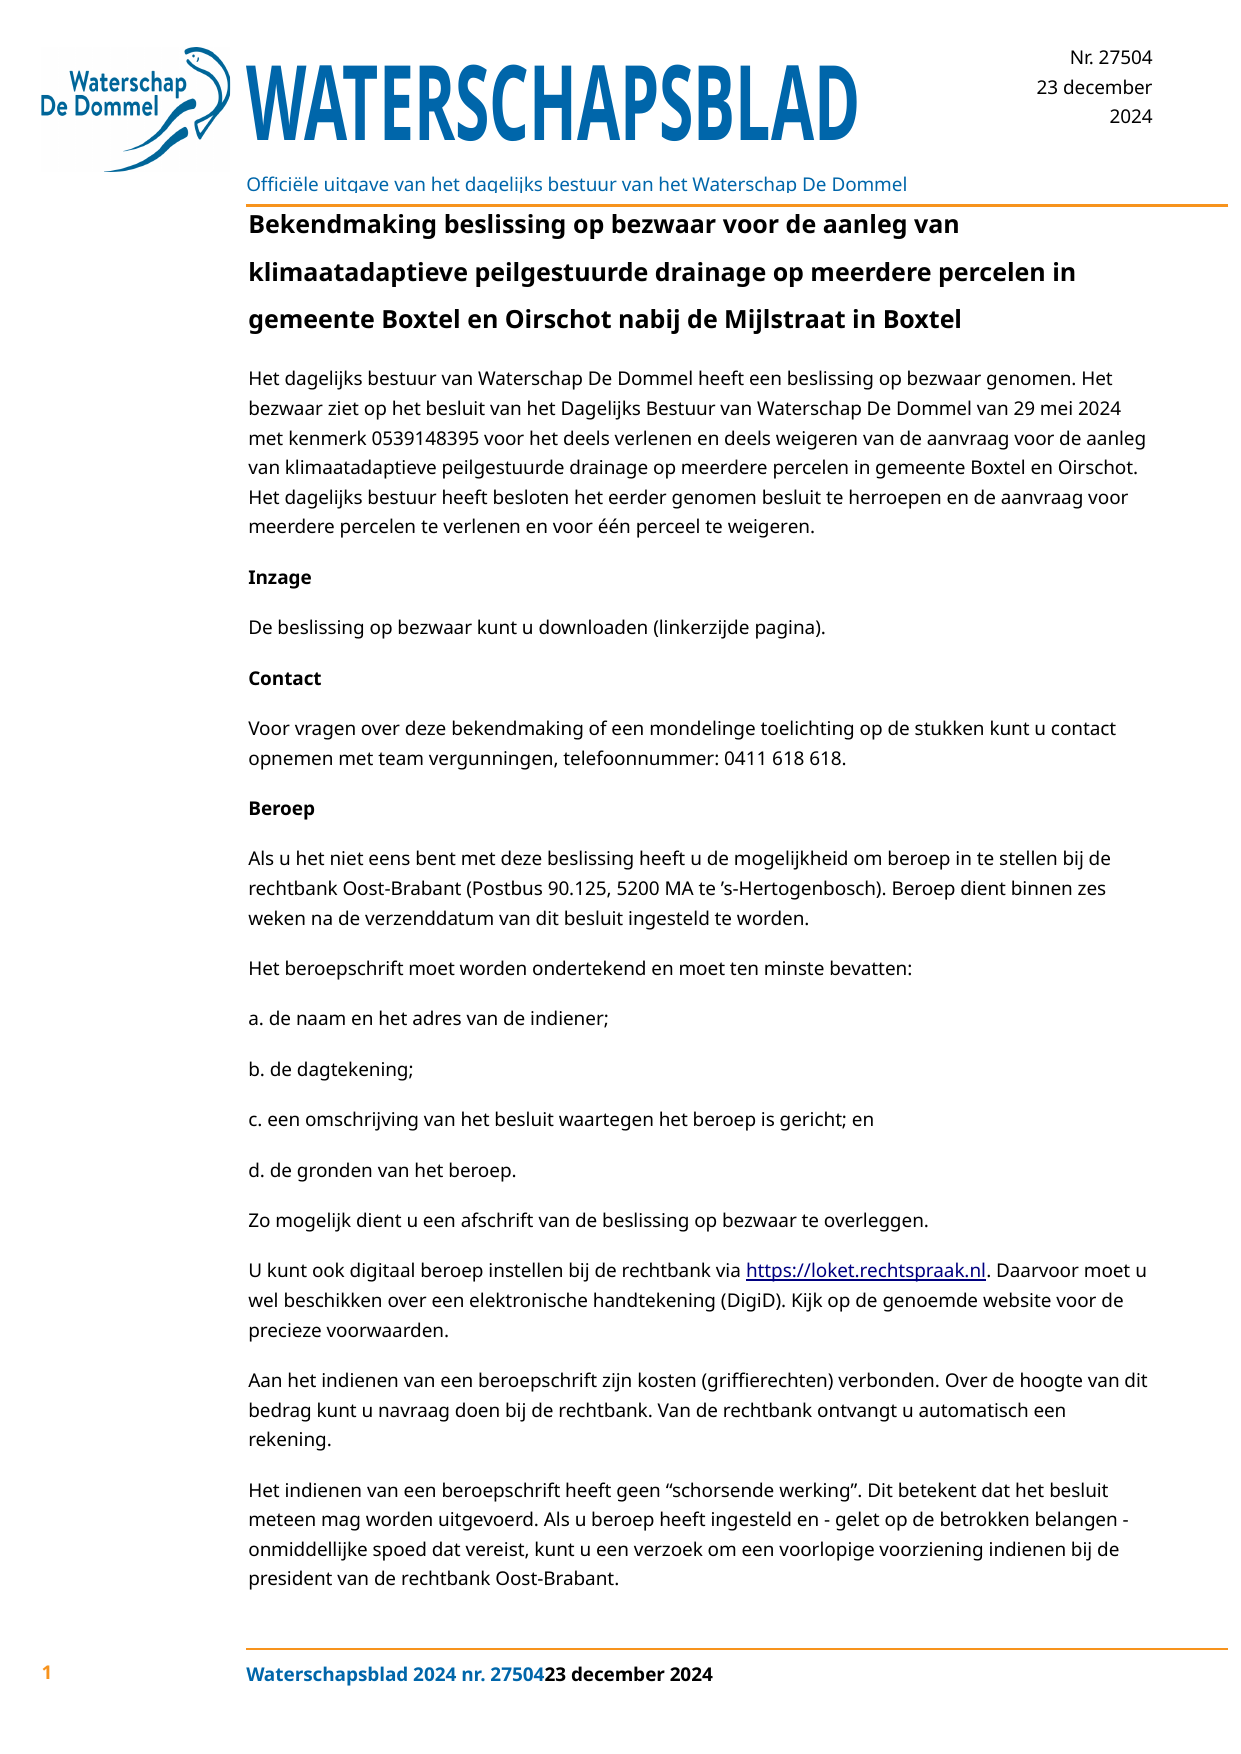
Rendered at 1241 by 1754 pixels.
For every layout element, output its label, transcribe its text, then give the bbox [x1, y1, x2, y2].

text Het beroepschrift moet worden ondertekend en moet ten minste bevatten: [248, 955, 1152, 981]
text a. de naam en het adres van de indiener; [248, 1006, 1152, 1031]
text b. de dagtekening; [248, 1056, 1152, 1082]
text d. de gronden van het beroep. [248, 1157, 1152, 1182]
text Aan het indienen van een beroepschrift zijn kosten (griffierechten) verbonden. Over de hoogte van dit bedrag kunt u navraag doen bij de rechtbank. Van de rechtbank ontvangt u automatisch een rekening. [248, 1367, 1152, 1452]
text Inzage [248, 564, 1152, 589]
picture [45, 99, 51, 111]
text Beroep [248, 795, 1152, 821]
picture [204, 47, 231, 76]
text Het indienen van een beroepschrift heeft geen “schorsende werking”. Dit betekent dat het besluit meteen mag worden uitgevoerd. Als u beroep heeft ingesteld en - gelet op de betrokken belangen - onmiddellijke spoed dat vereist, kunt u een verzoek om een voorlopige voorziening indienen bij de president van de rechtbank Oost-Brabant. [248, 1477, 1152, 1591]
text c. een omschrijving van het besluit waartegen het beroep is gericht; en [248, 1106, 1152, 1132]
picture [41, 47, 231, 172]
text Contact [248, 665, 1152, 690]
text Zo mogelijk dient u een afschrift van de beslissing op bezwaar te overleggen. [248, 1207, 1152, 1233]
text Het dagelijks bestuur van Waterschap De Dommel heeft een beslissing op bezwaar genomen. Het bezwaar ziet op het besluit van het Dagelijks Bestuur van Waterschap De Dommel van 29 mei 2024 met kenmerk 0539148395 voor het deels verlenen en deels weigeren van de aanvraag voor de aanleg van klimaatadaptieve peilgestuurde drainage op meerdere percelen in gemeente Boxtel en Oirschot. Het dagelijks bestuur heeft besloten het eerder genomen besluit te herroepen en de aanvraag voor meerdere percelen te verlenen en voor één perceel te weigeren. [248, 366, 1152, 539]
text Als u het niet eens bent met deze beslissing heeft u de mogelijkheid om beroep in te stellen bij de rechtbank Oost-Brabant (Postbus 90.125, 5200 MA te ’s-Hertogenbosch). Beroep dient binnen zes weken na de verzenddatum van dit besluit ingesteld te worden. [248, 846, 1152, 930]
text De beslissing op bezwaar kunt u downloaden (linkerzijde pagina). [248, 614, 1152, 640]
text Voor vragen over deze bekendmaking of een mondelinge toelichting op de stukken kunt u contact opnemen met team vergunningen, telefoonnummer: 0411 618 618. [248, 715, 1152, 770]
text U kunt ook digitaal beroep instellen bij de rechtbank via https://loket.rechtspraak.nl. Daarvoor moet u wel beschikken over een elektronische handtekening (DigiD). Kijk op de genoemde website voor de precieze voorwaarden. [248, 1258, 1152, 1342]
text Bekendmaking beslissing op bezwaar voor de aanleg van klimaatadaptieve peilgestuurde drainage op meerdere percelen in gemeente Boxtel en Oirschot nabij de Mijlstraat in Boxtel [248, 207, 1152, 336]
picture [198, 118, 210, 131]
